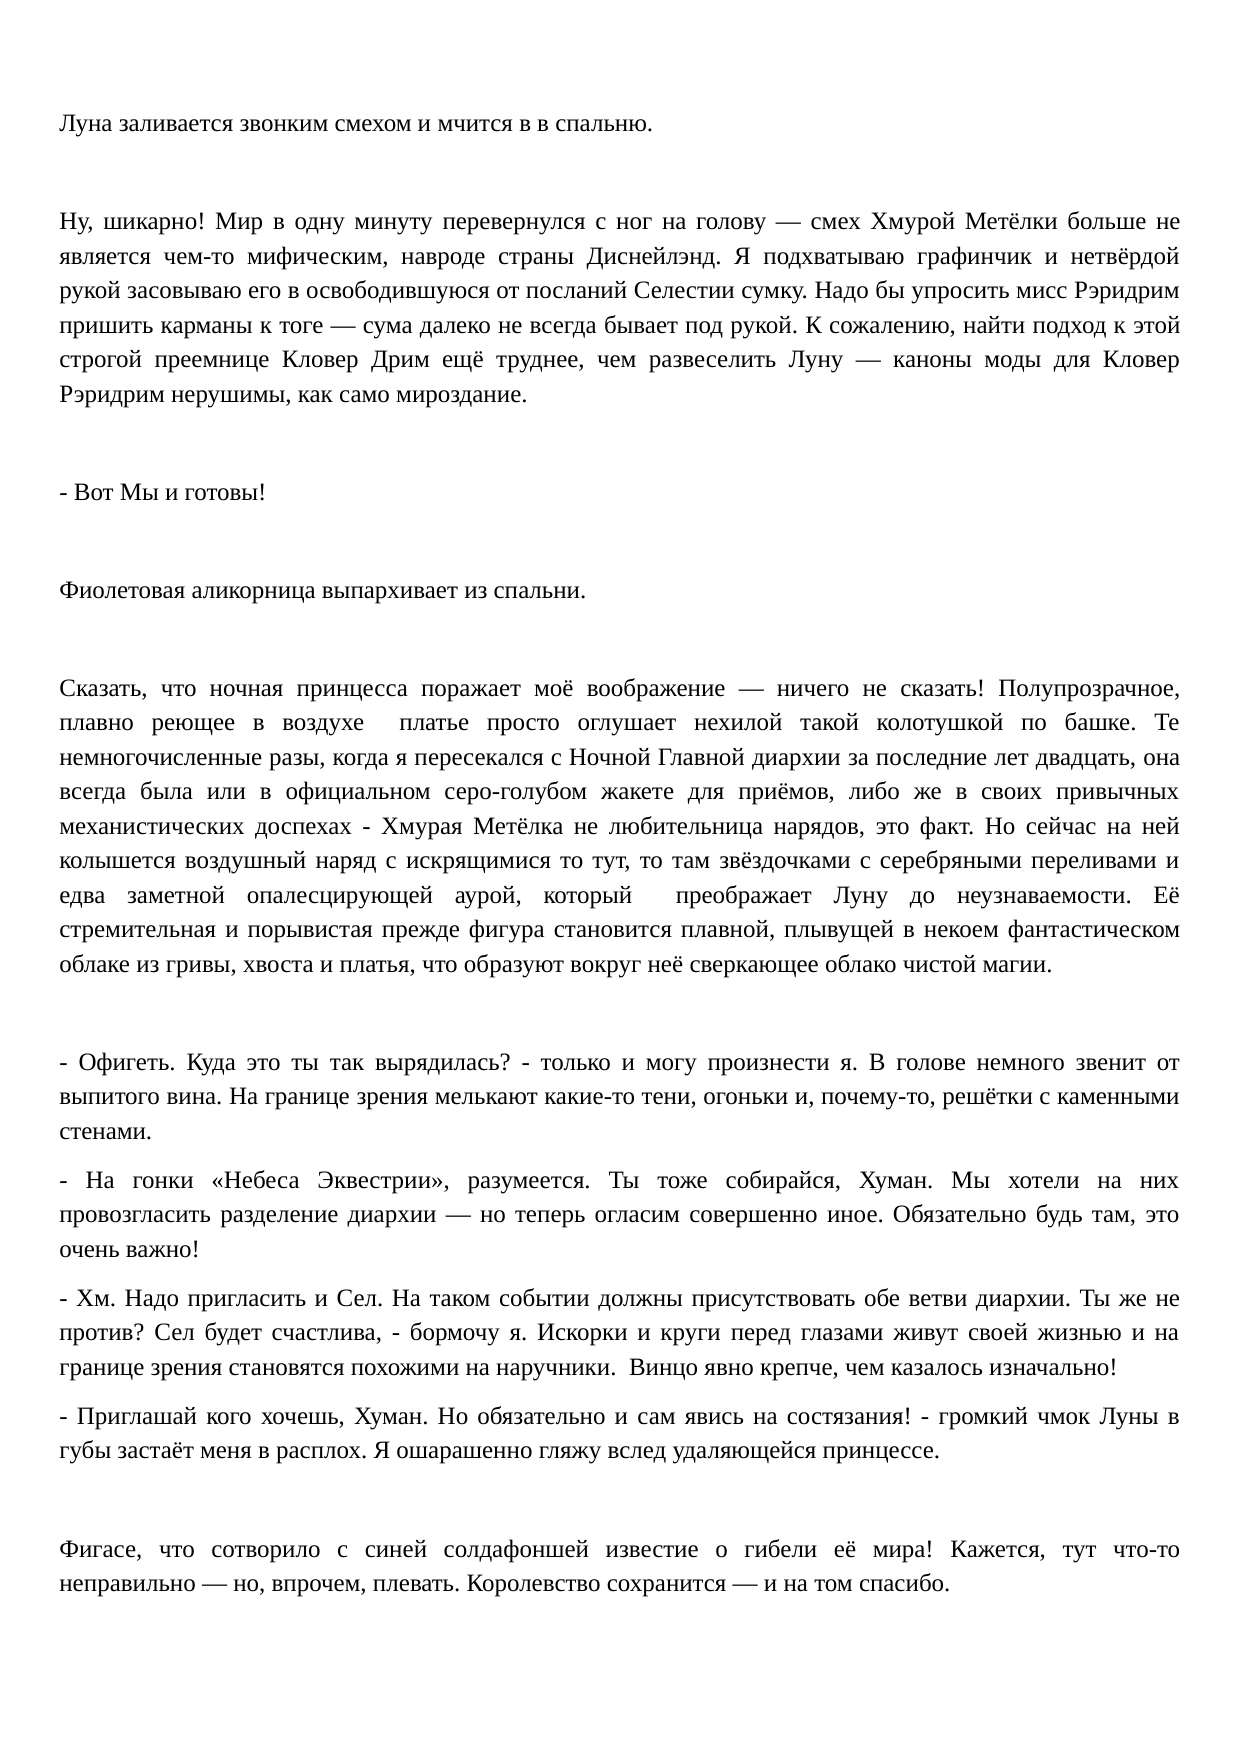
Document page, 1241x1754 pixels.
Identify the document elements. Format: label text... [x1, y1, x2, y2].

text - Вот Мы и готовы! [59, 477, 1181, 506]
text Сказать, что ночная принцесса поражает моё воображение — ничего не сказать! Полупрозрачное, плавно реющее в воздухе платье просто оглушает нехилой такой колотушкой по башке. Те немногочисленные разы, когда я пересекался с Ночной Главной диархии за последние лет двадцать, она всегда была или в официальном серо-голубом жакете для приёмов, либо же в своих привычных механистических доспехах - Хмурая Метёлка не любительница нарядов, это факт. Но сейчас на ней колышется воздушный наряд с искрящимися то тут, то там звёздочками с серебряными переливами и едва заметной опалесцирующей аурой, который преображает Луну до неузнаваемости. Её стремительная и порывистая прежде фигура становится плавной, плывущей в некоем фантастическом облаке из гривы, хвоста и платья, что образуют вокруг неё сверкающее облако чистой магии. [59, 673, 1181, 978]
text Ну, шикарно! Мир в одну минуту перевернулся с ног на голову — смех Хмурой Метёлки больше не является чем-то мифическим, навроде страны Диснейлэнд. Я подхватываю графинчик и нетвёрдой рукой засовываю его в освободившуюся от посланий Селестии сумку. Надо бы упросить мисс Рэридрим пришить карманы к тоге — сума далеко не всегда бывает под рукой. К сожалению, найти подход к этой строгой преемнице Кловер Дрим ещё труднее, чем развеселить Луну — каноны моды для Кловер Рэридрим нерушимы, как само мироздание. [59, 206, 1181, 407]
text Фигасе, что сотворило с синей солдафоншей известие о гибели её мира! Кажется, тут что-то неправильно — но, впрочем, плевать. Королевство сохранится — и на том спасибо. [59, 1534, 1181, 1597]
text - Приглашай кого хочешь, Хуман. Но обязательно и сам явись на состязания! - громкий чмок Луны в губы застаёт меня в расплох. Я ошарашенно гляжу вслед удаляющейся принцессе. [59, 1401, 1181, 1464]
text Луна заливается звонким смехом и мчится в в спальню. [59, 108, 1181, 137]
text Фиолетовая аликорница выпархивает из спальни. [59, 575, 1181, 604]
text - Хм. Надо пригласить и Сел. На таком событии должны присутствовать обе ветви диархии. Ты же не против? Сел будет счастлива, - бормочу я. Искорки и круги перед глазами живут своей жизнью и на границе зрения становятся похожими на наручники. Винцо явно крепче, чем казалось изначально! [59, 1283, 1181, 1381]
text - На гонки «Небеса Эквестрии», разумеется. Ты тоже собирайся, Хуман. Мы хотели на них провозгласить разделение диархии — но теперь огласим совершенно иное. Обязательно будь там, это очень важно! [59, 1165, 1181, 1263]
text - Офигеть. Куда это ты так вырядилась? - только и могу произнести я. В голове немного звенит от выпитого вина. На границе зрения мелькают какие-то тени, огоньки и, почему-то, решётки с каменными стенами. [59, 1047, 1181, 1145]
